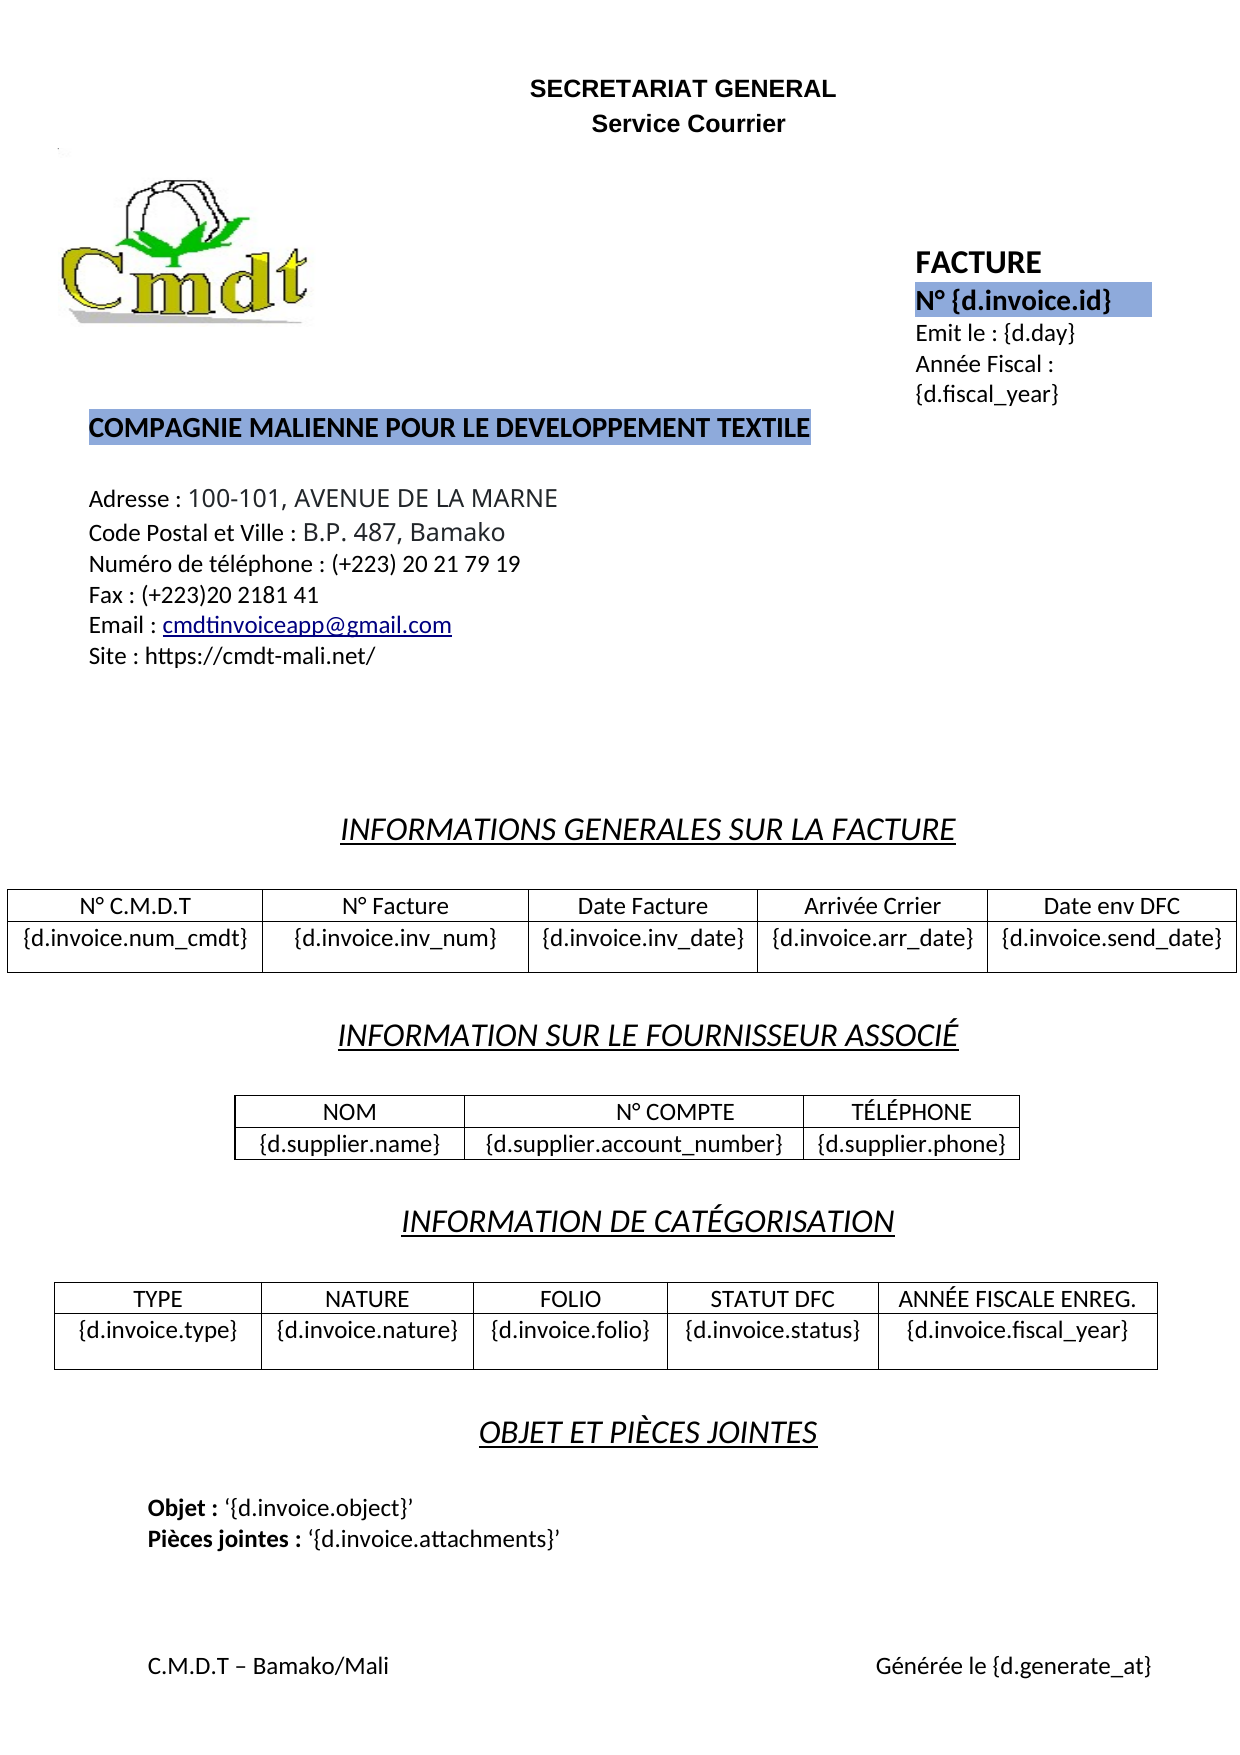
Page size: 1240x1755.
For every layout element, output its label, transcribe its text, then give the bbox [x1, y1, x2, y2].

table_cell {d.supplier.account_number} [465, 1128, 803, 1158]
table_cell {d.invoice.folio} [474, 1314, 667, 1369]
table_header ANNÉE FISCALE ENREG. [879, 1283, 1157, 1313]
table_header NATURE [262, 1283, 473, 1313]
text INFORMATION DE CATÉGORISATION [148, 1200, 1152, 1241]
text Emit le : {d.day} [915, 317, 1152, 348]
text N° {d.invoice.id} [915, 282, 1152, 317]
text COMPAGNIE MALIENNE POUR LE DEVELOPPEMENT TEXTILE [88, 409, 1152, 445]
table_header TÉLÉPHONE [804, 1096, 1019, 1127]
text Email : cmdtinvoiceapp@gmail.com [88, 609, 1152, 640]
table_cell {d.invoice.fiscal_year} [879, 1314, 1157, 1369]
text Pièces jointes : ‘{d.invoice.attachments}’ [148, 1523, 1152, 1553]
text INFORMATIONS GENERALES SUR LA FACTURE [148, 808, 1152, 849]
table_header N° Facture [263, 890, 528, 921]
text Objet : ‘{d.invoice.object}’ [148, 1492, 1152, 1523]
table_cell {d.invoice.num_cmdt} [8, 922, 262, 972]
text Année Fiscal : {d.fiscal_year} [915, 348, 1152, 409]
table_header TYPE [55, 1283, 261, 1313]
table_header Date env DFC [988, 890, 1236, 921]
text OBJET ET PIÈCES JOINTES [148, 1411, 1152, 1452]
table_cell {d.invoice.status} [668, 1314, 878, 1369]
table_cell {d.supplier.name} [236, 1128, 464, 1158]
text Site : https://cmdt-mali.net/ [88, 640, 1152, 671]
table_cell {d.invoice.inv_date} [529, 922, 757, 972]
table_header FOLIO [474, 1283, 667, 1313]
table_cell {d.invoice.send_date} [988, 922, 1236, 972]
picture [57, 148, 316, 327]
text INFORMATION SUR LE FOURNISSEUR ASSOCIÉ [148, 1014, 1152, 1055]
table_header Arrivée Crrier [758, 890, 987, 921]
table_header NOM [236, 1096, 464, 1127]
table_cell {d.invoice.nature} [262, 1314, 473, 1369]
table_header STATUT DFC [668, 1283, 878, 1313]
table_cell {d.supplier.phone} [804, 1128, 1019, 1158]
text Numéro de téléphone : (+223) 20 21 79 19 [88, 548, 1152, 579]
text Fax : (+223)20 2181 41 [88, 579, 1152, 609]
text Code Postal et Ville : B.P. 487, Bamako [88, 514, 1152, 548]
text FACTURE [915, 241, 1152, 282]
table_header Date Facture [529, 890, 757, 921]
table_cell {d.invoice.inv_num} [263, 922, 528, 972]
table_header N° C.M.D.T [8, 890, 262, 921]
table_header N° COMPTE [465, 1096, 803, 1127]
table_cell {d.invoice.type} [55, 1314, 261, 1369]
table_cell {d.invoice.arr_date} [758, 922, 987, 972]
text Adresse : 100-101, AVENUE DE LA MARNE [88, 480, 1152, 514]
